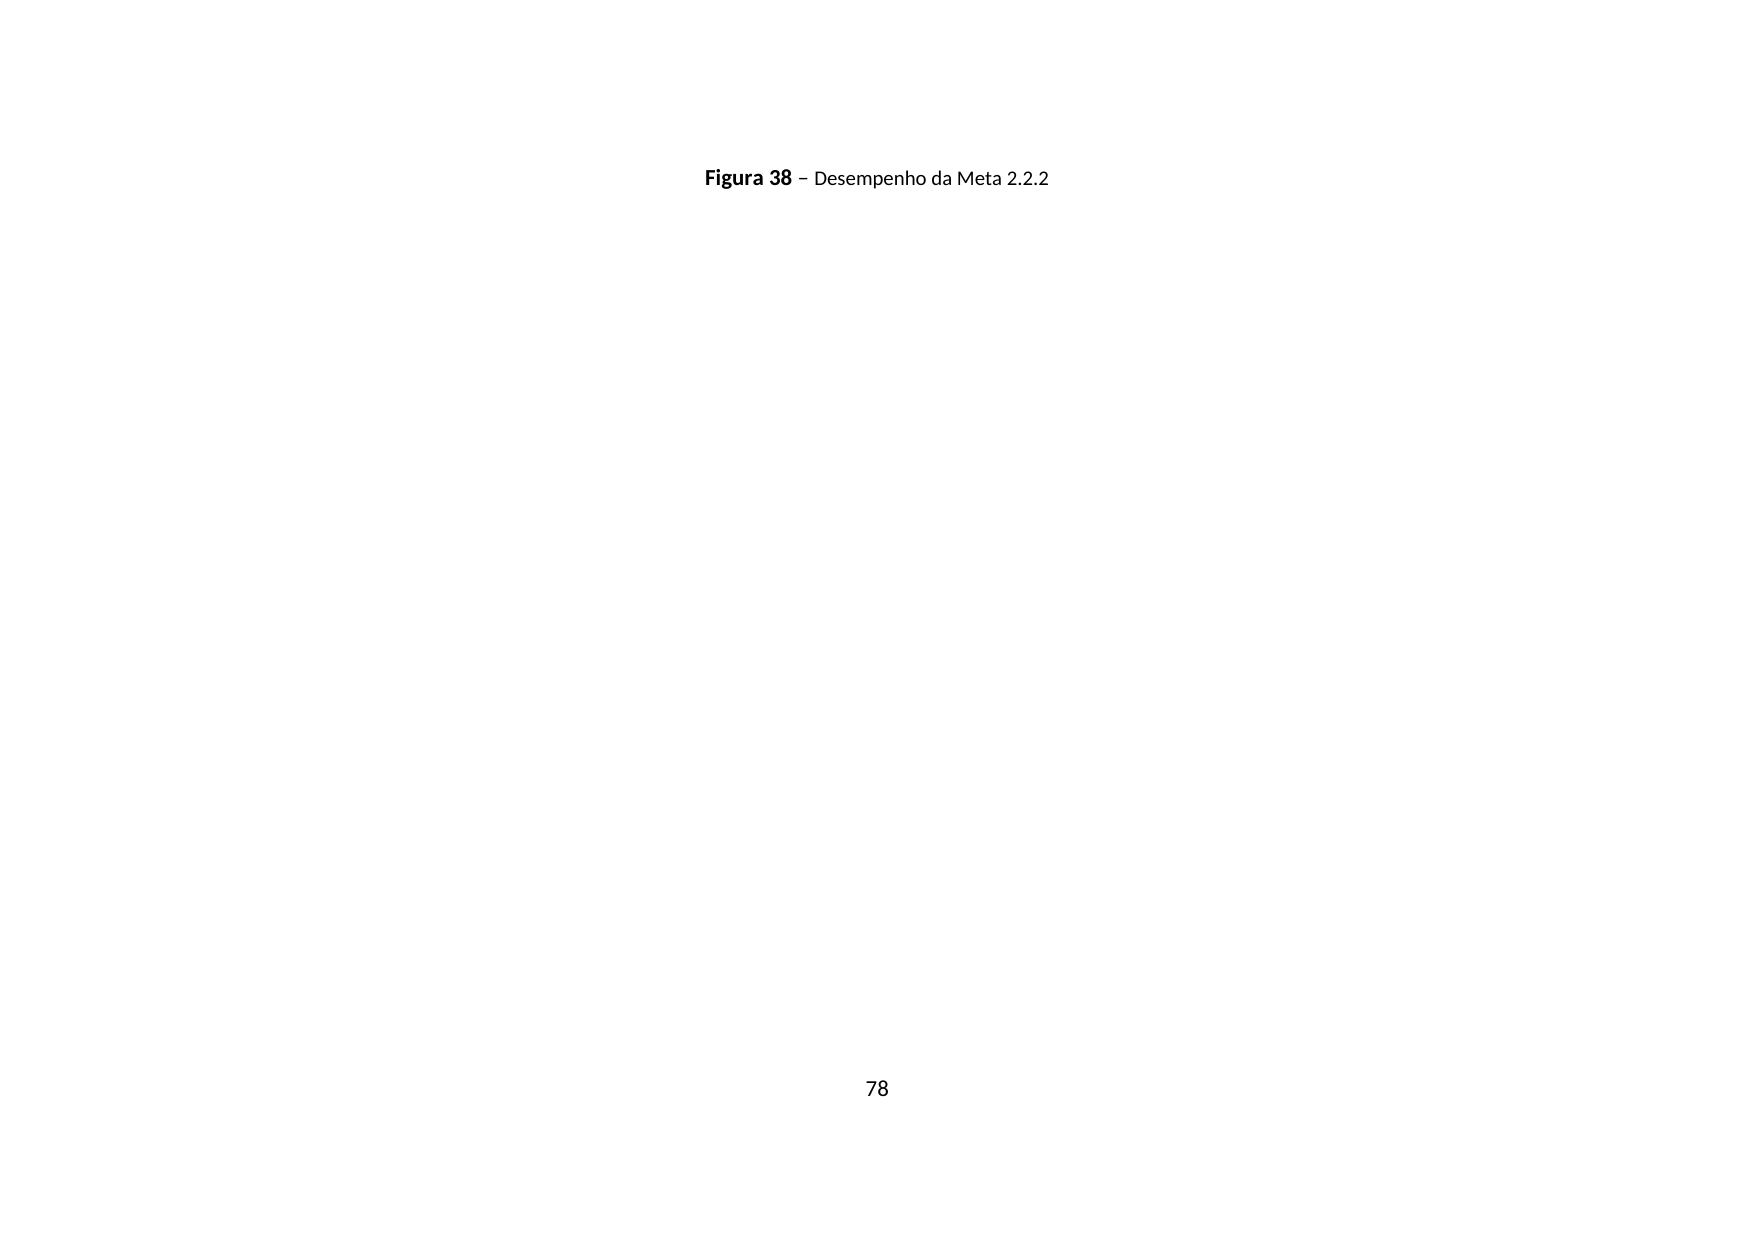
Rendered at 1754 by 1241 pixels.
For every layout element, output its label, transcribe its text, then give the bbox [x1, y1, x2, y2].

text Figura 38 – Desempenho da Meta 2.2.2 [150, 163, 1604, 191]
